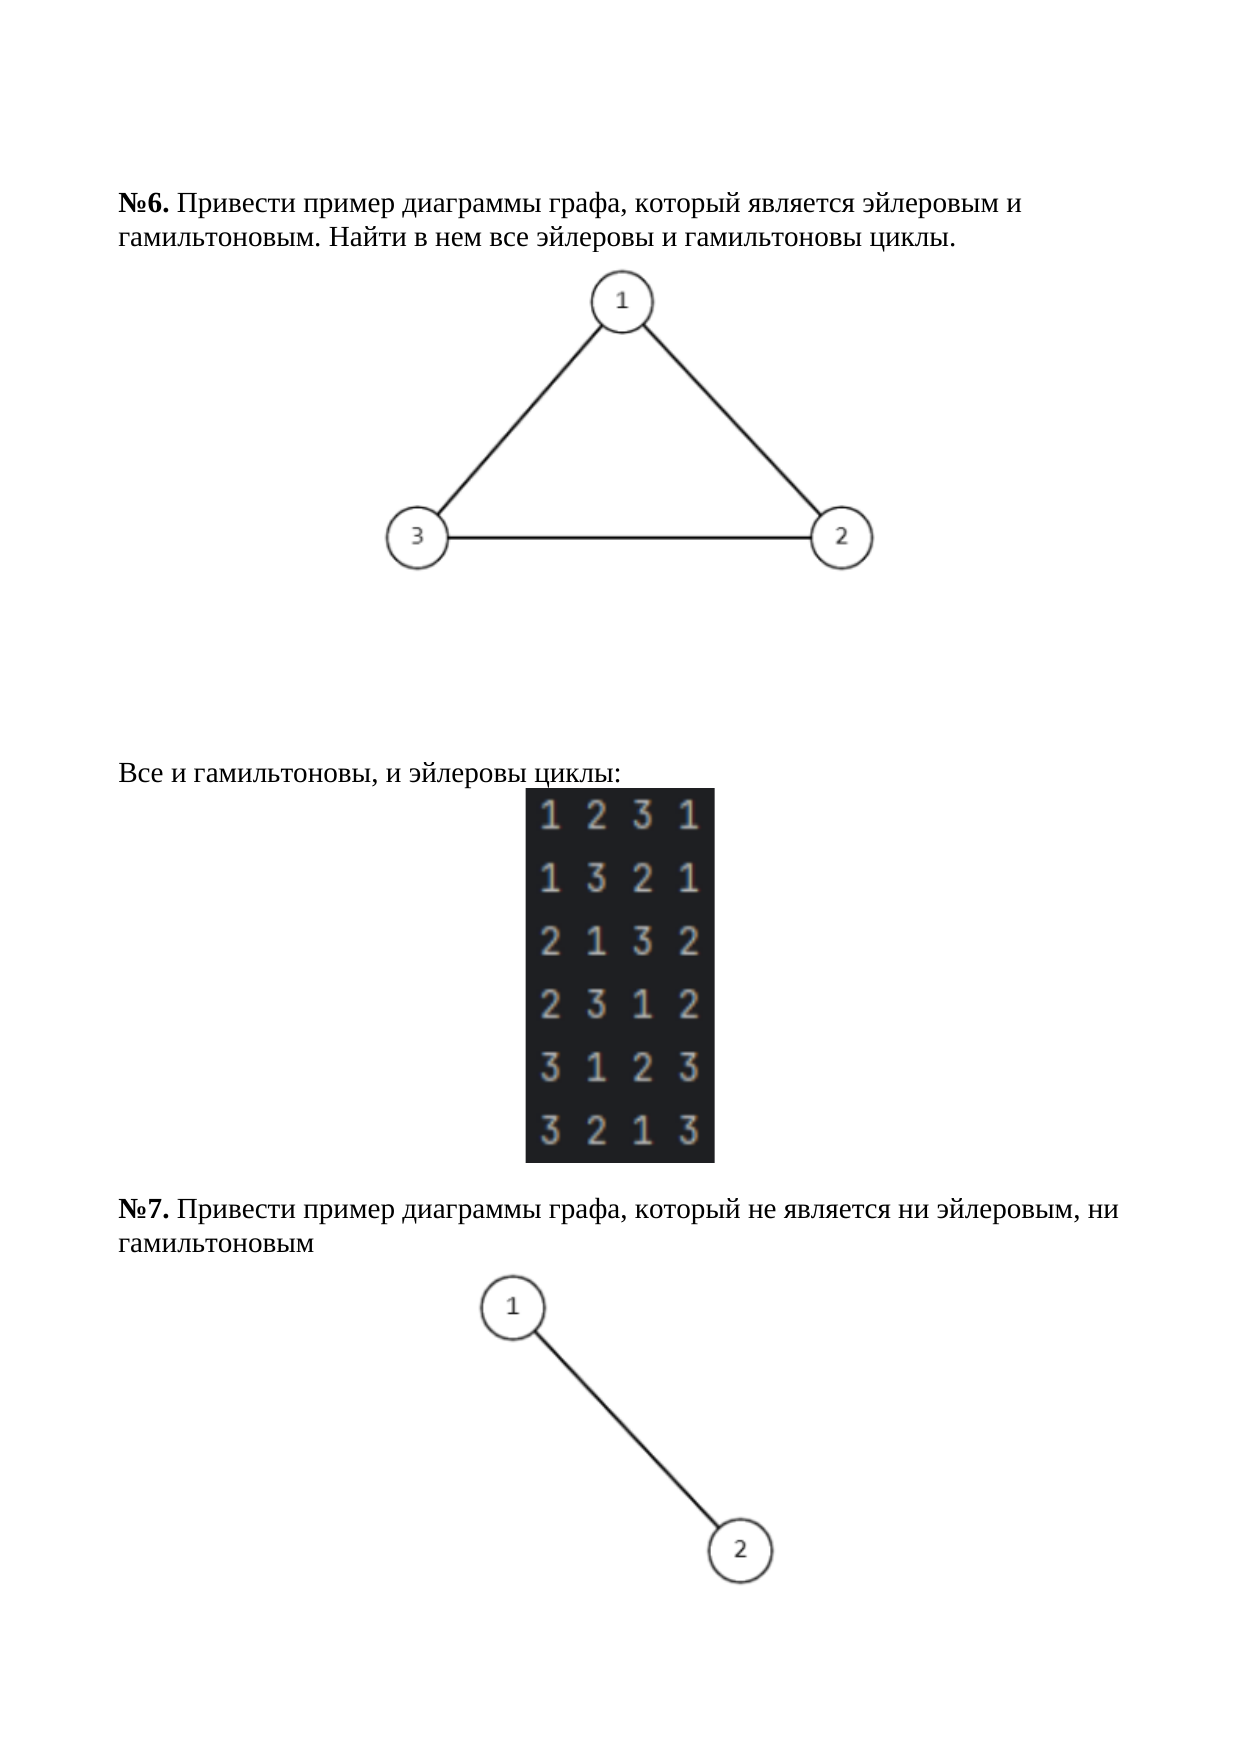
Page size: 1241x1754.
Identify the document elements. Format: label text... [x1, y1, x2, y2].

picture [525, 788, 715, 1163]
picture [352, 252, 889, 601]
text №7. Привести пример диаграммы графа, который не является ни эйлеровым, ни гамильтоновым [118, 1191, 1122, 1258]
picture [438, 1258, 802, 1614]
text №6. Привести пример диаграммы графа, который является эйлеровым и гамильтоновым. Найти в нем все эйлеровы и гамильтоновы циклы. [118, 185, 1122, 252]
text Все и гамильтоновы, и эйлеровы циклы: [118, 755, 1122, 789]
